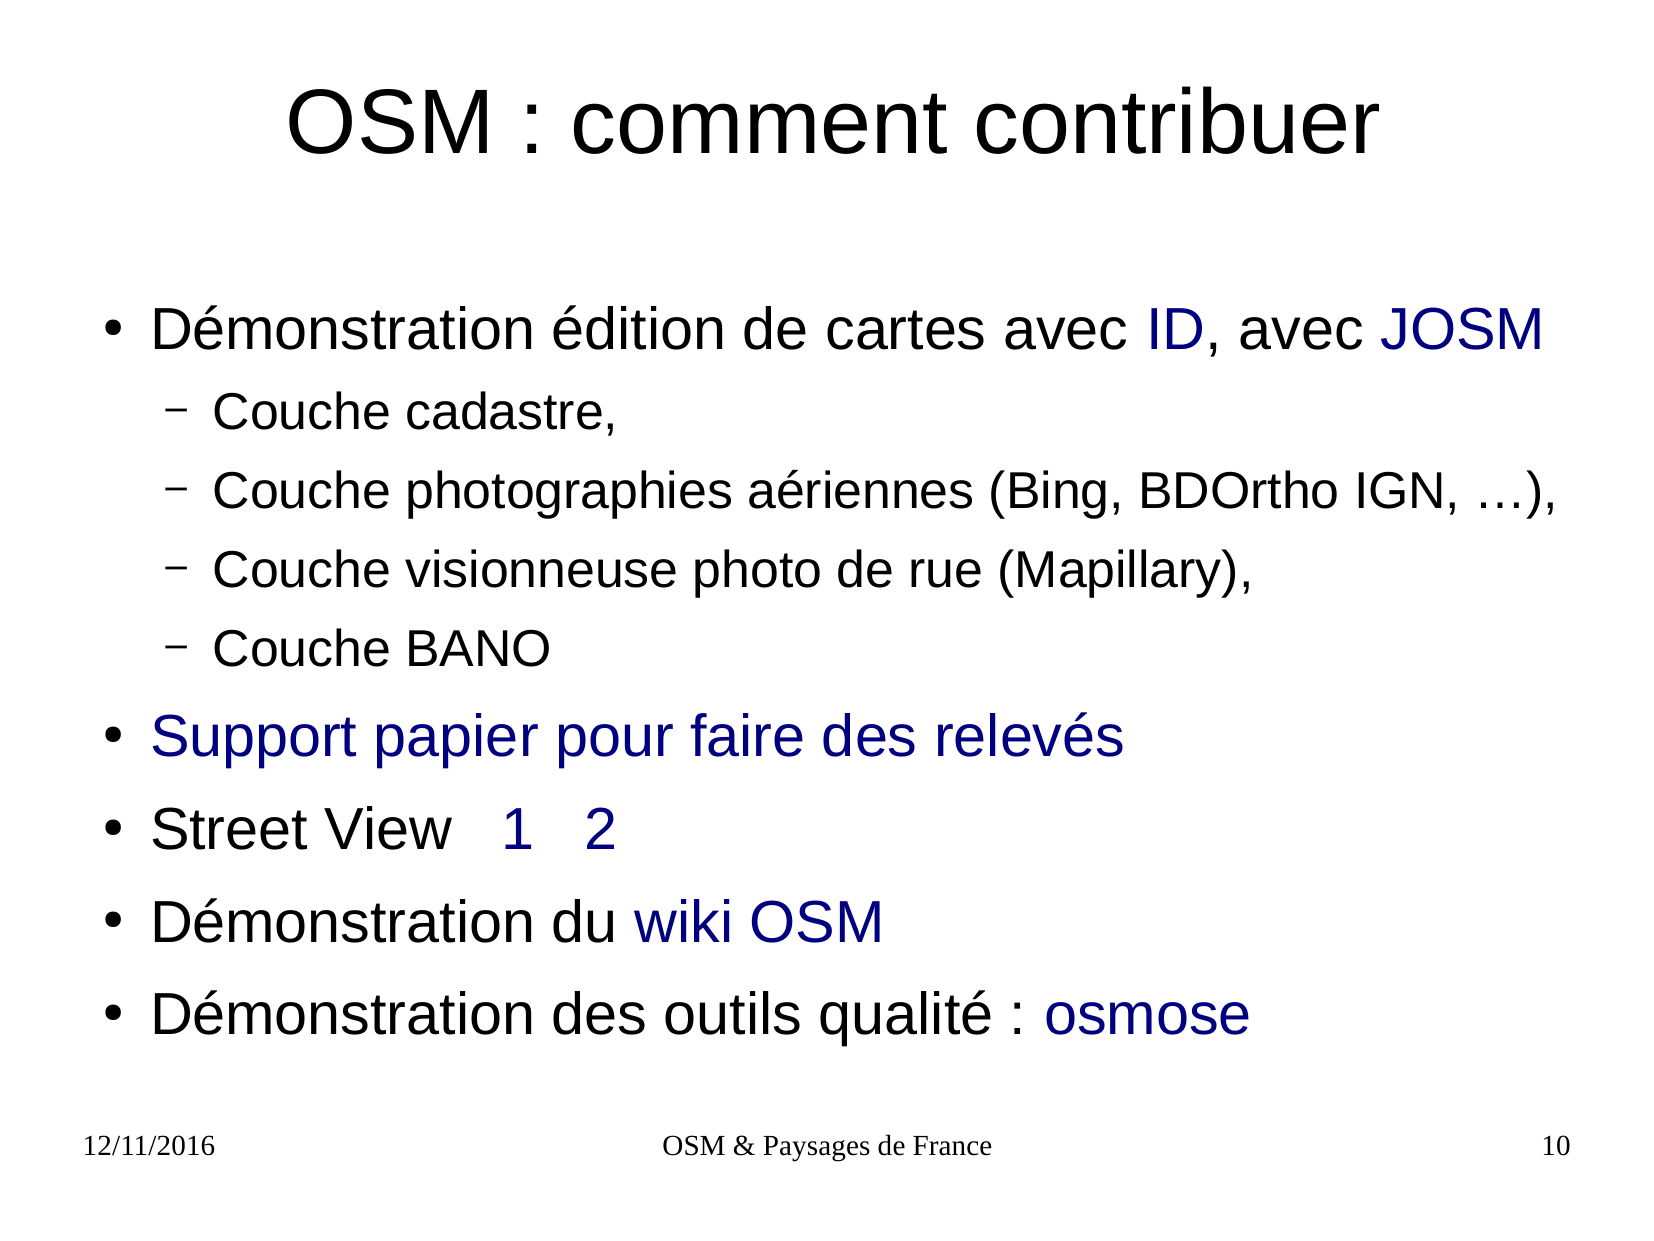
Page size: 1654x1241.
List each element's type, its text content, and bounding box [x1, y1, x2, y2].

title OSM : comment contribuer [90, 17, 1579, 226]
list Démonstration édition de cartes avec ID, avec JOSM Couche cadastre, Couche photographies aériennes (Bing, BDOrtho IGN, …), Couche visionneuse photo de rue (Mapillary), Couche BANO Support papier pour faire des relevés Street View 1 2 Démonstration du wiki OSM Démonstration des outils qualité : osmose [86, 295, 1576, 1096]
